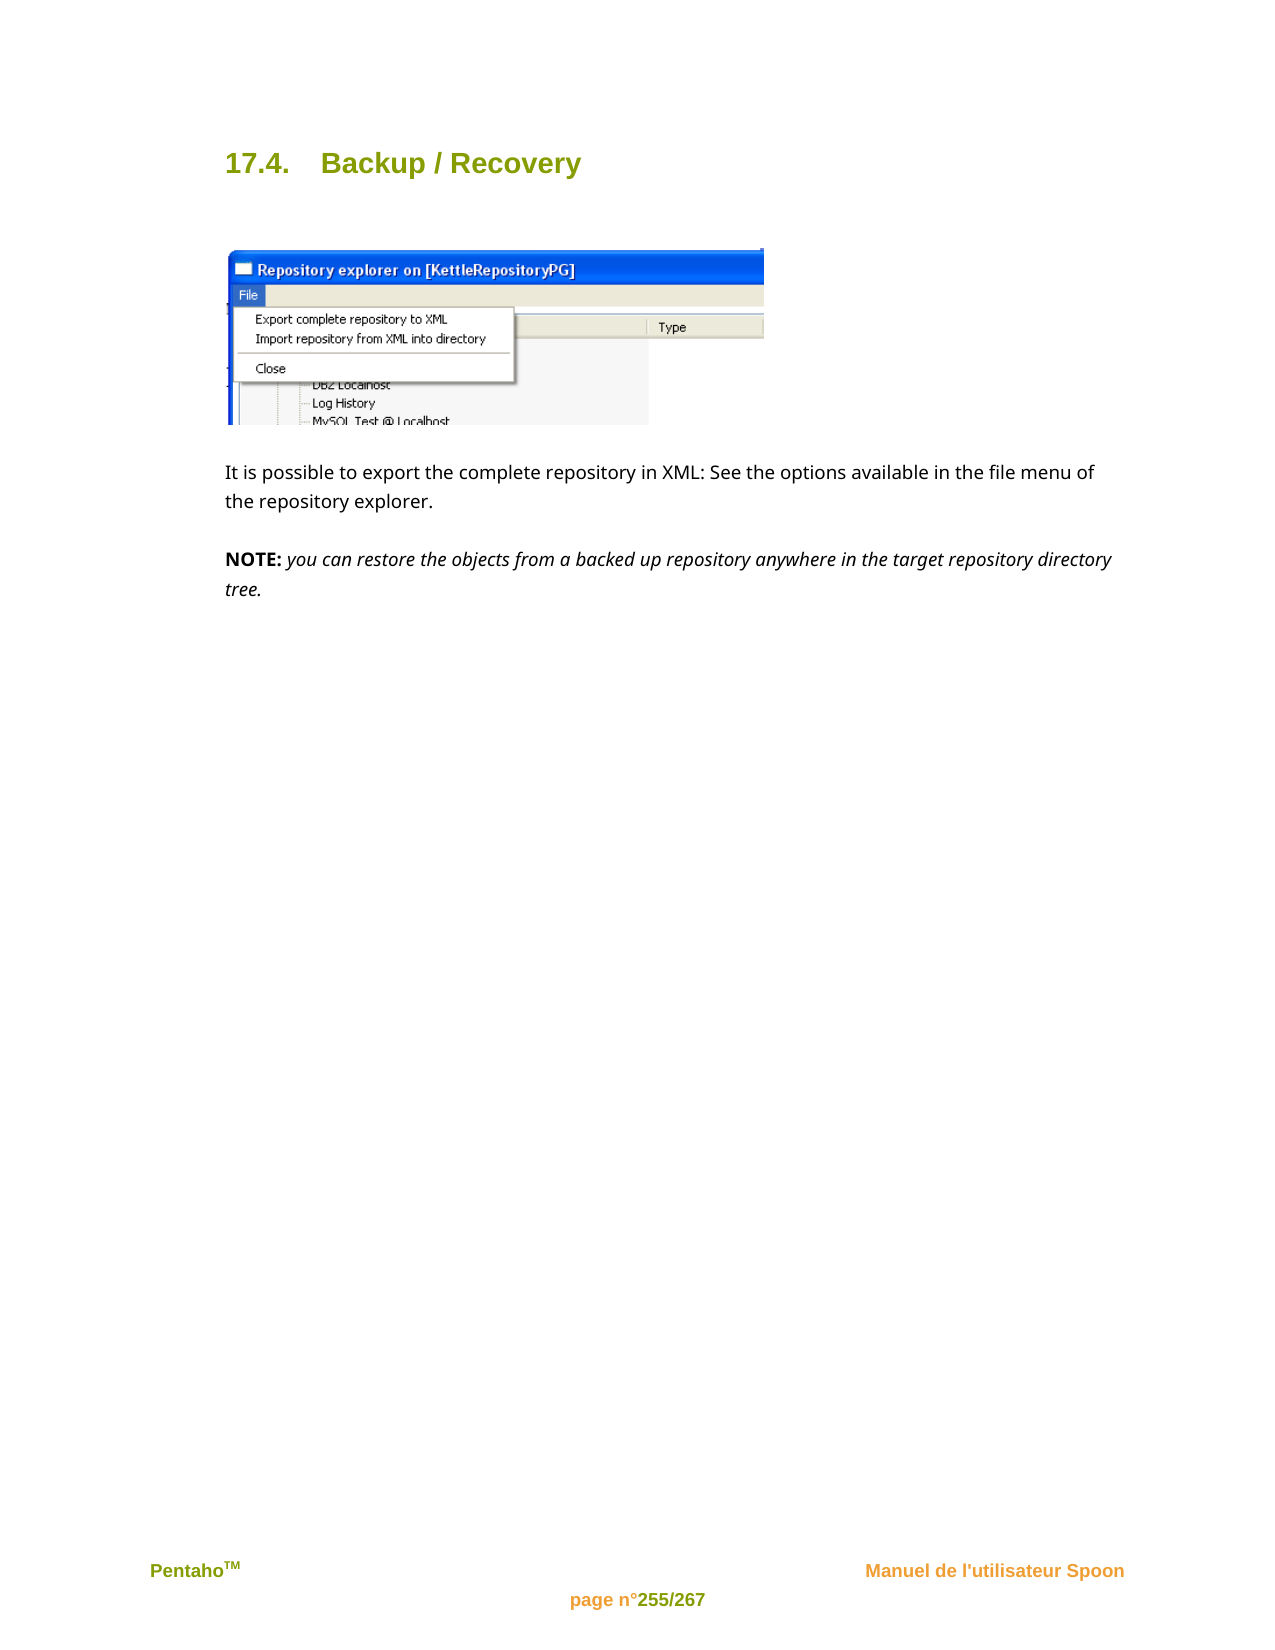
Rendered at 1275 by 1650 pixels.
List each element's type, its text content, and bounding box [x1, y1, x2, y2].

subtitle Backup / Recovery [225, 150, 1125, 179]
picture [226, 248, 764, 425]
text It is possible to export the complete repository in XML: See the options available in the file menu of the repository explorer. [225, 209, 1125, 514]
text NOTE: you can restore the objects from a backed up repository anywhere in the target repository directory tree. [225, 543, 1125, 602]
